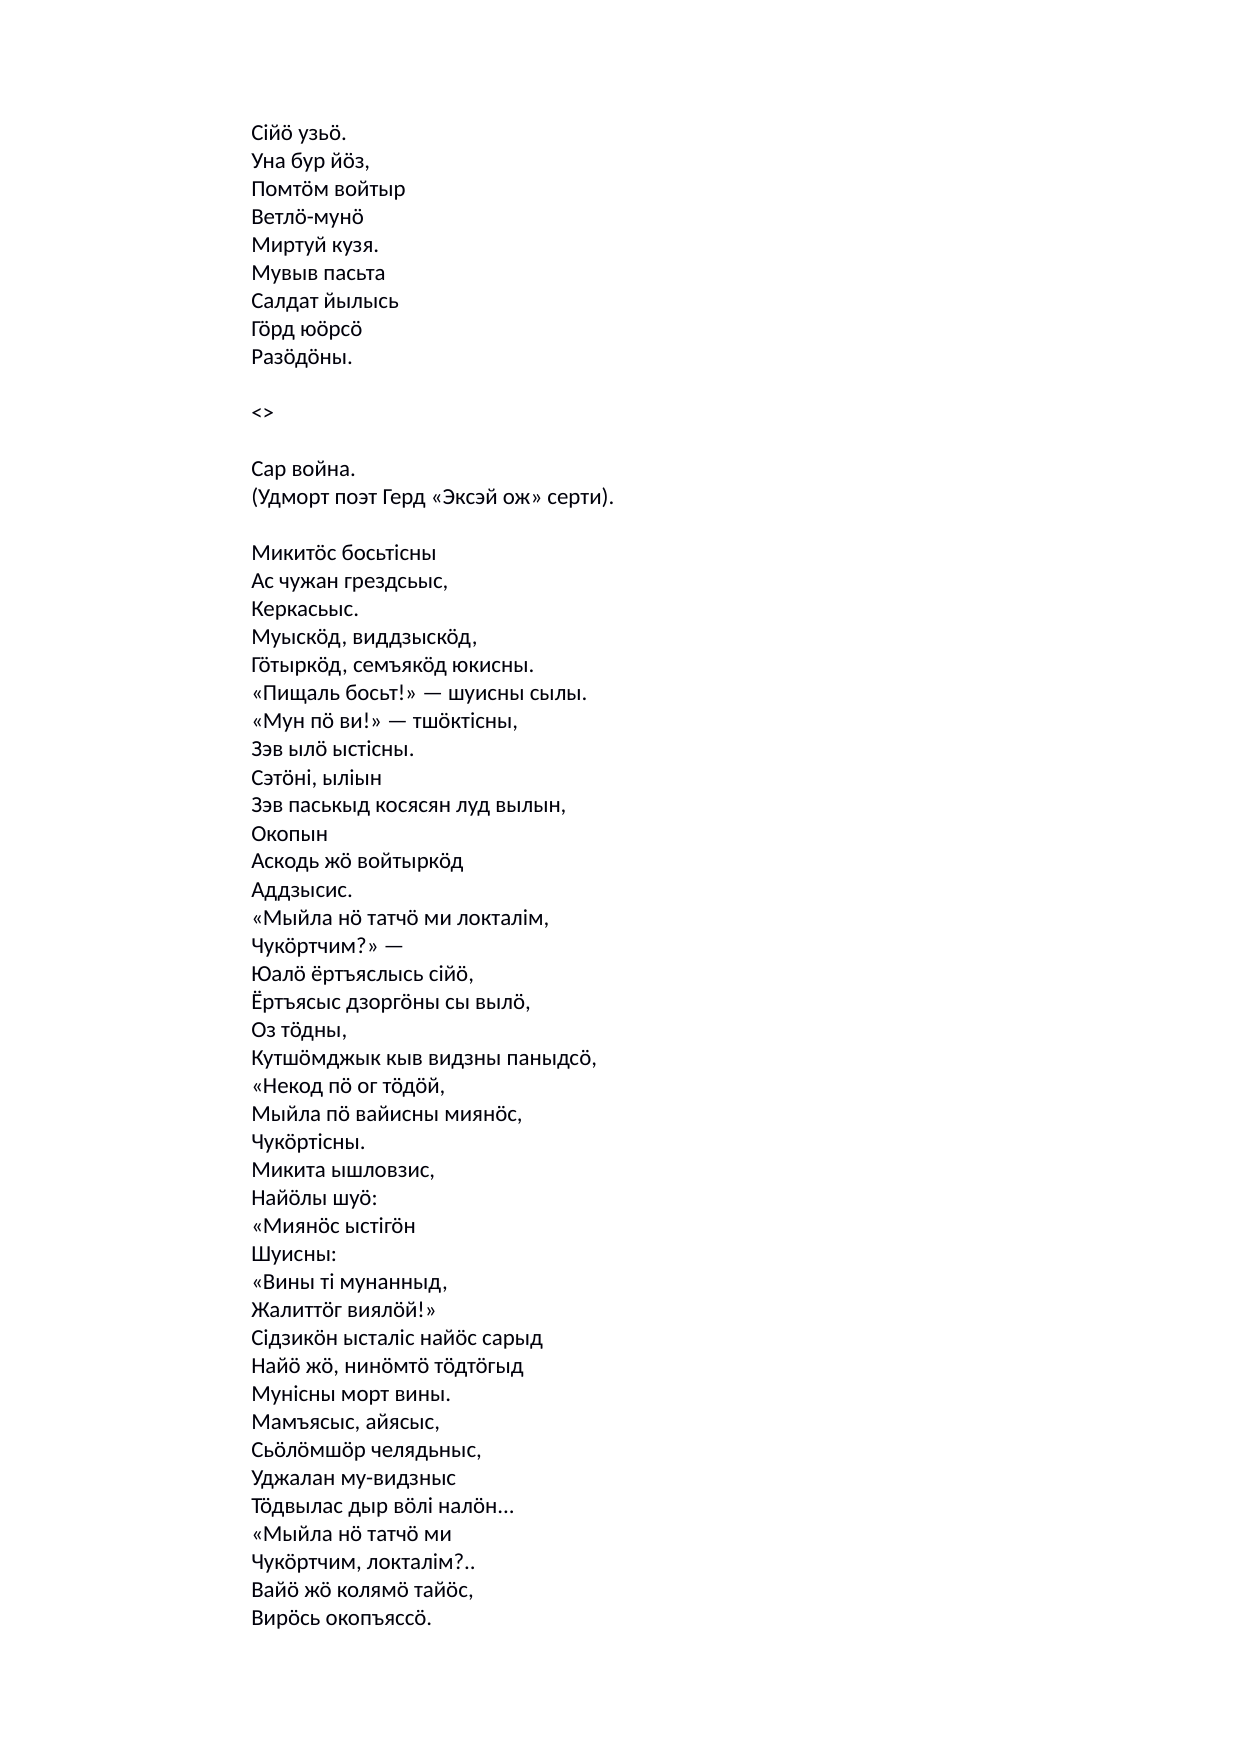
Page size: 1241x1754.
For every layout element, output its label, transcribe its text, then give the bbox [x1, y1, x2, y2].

text «Вины ті мунанныд, [177, 1267, 1152, 1295]
text Ветлӧ-мунӧ [177, 202, 1152, 230]
text Миртуй кузя. [177, 230, 1152, 258]
text Зэв ылӧ ыстісны. [177, 734, 1152, 763]
text «Мыйла нӧ татчӧ ми [177, 1519, 1152, 1547]
text Салдат йылысь [177, 286, 1152, 314]
text Окопын [177, 819, 1152, 847]
text Сар война. [177, 454, 1152, 482]
text Чукӧртчим, локталім?.. [177, 1547, 1152, 1575]
text Помтӧм войтыр [177, 174, 1152, 202]
text Зэв паськыд косясян луд вылын, [177, 791, 1152, 819]
text Найӧ жӧ, нинӧмтӧ тӧдтӧгыд [177, 1351, 1152, 1379]
text Уна бур йӧз, [177, 146, 1152, 174]
text «Мыйла нӧ татчӧ ми локталім, [177, 903, 1152, 931]
text Ас чужан грездсьыс, [177, 566, 1152, 594]
text Гӧрд юӧрсӧ [177, 314, 1152, 342]
text Ёртъясыс дзоргӧны сы вылӧ, [177, 987, 1152, 1015]
text Чукӧртчим?» — [177, 931, 1152, 959]
text Кутшӧмджык кыв видзны паныдсӧ, [177, 1043, 1152, 1071]
text <> [177, 398, 1152, 426]
text Вирӧсь окопъяссӧ. [177, 1603, 1152, 1631]
text «Некод пӧ ог тӧдӧй, [177, 1071, 1152, 1099]
text Керкасьыс. [177, 594, 1152, 622]
text Жалиттӧг виялӧй!» [177, 1295, 1152, 1323]
text Аскодь жӧ войтыркӧд [177, 847, 1152, 875]
text Разӧдӧны. [177, 342, 1152, 370]
text «Миянӧс ыстігӧн [177, 1211, 1152, 1239]
text Шуисны: [177, 1239, 1152, 1267]
text Микита ышловзис, [177, 1155, 1152, 1183]
text (Удморт поэт Герд «Эксэй ож» серти). [177, 482, 1152, 510]
text «Мун пӧ ви!» — тшӧктісны, [177, 707, 1152, 734]
text Тӧдвылас дыр вӧлі налӧн... [177, 1491, 1152, 1519]
text Мунісны морт вины. [177, 1379, 1152, 1407]
text Вайӧ жӧ колямӧ тайӧс, [177, 1575, 1152, 1603]
text «Пищаль босьт!» — шуисны сылы. [177, 678, 1152, 707]
text Найӧлы шуӧ: [177, 1183, 1152, 1211]
text Сэтӧні, ыліын [177, 763, 1152, 791]
text Мамъясыс, айясыс, [177, 1407, 1152, 1435]
text Чукӧртісны. [177, 1127, 1152, 1155]
text Сійӧ узьӧ. [177, 118, 1152, 146]
text Аддзысис. [177, 875, 1152, 903]
text Оз тӧдны, [177, 1015, 1152, 1043]
text Микитӧс босьтісны [177, 538, 1152, 566]
text Муыскӧд, виддзыскӧд, [177, 622, 1152, 651]
text Сьӧлӧмшӧр челядьныс, [177, 1435, 1152, 1463]
text Мувыв пасьта [177, 258, 1152, 286]
text Гӧтыркӧд, семъякӧд юкисны. [177, 651, 1152, 678]
text Сідзикӧн ысталіс найӧс сарыд [177, 1323, 1152, 1351]
text Мыйла пӧ вайисны миянӧс, [177, 1099, 1152, 1127]
text Уджалан му-видзныс [177, 1463, 1152, 1491]
text Юалӧ ёртъяслысь сійӧ, [177, 959, 1152, 987]
